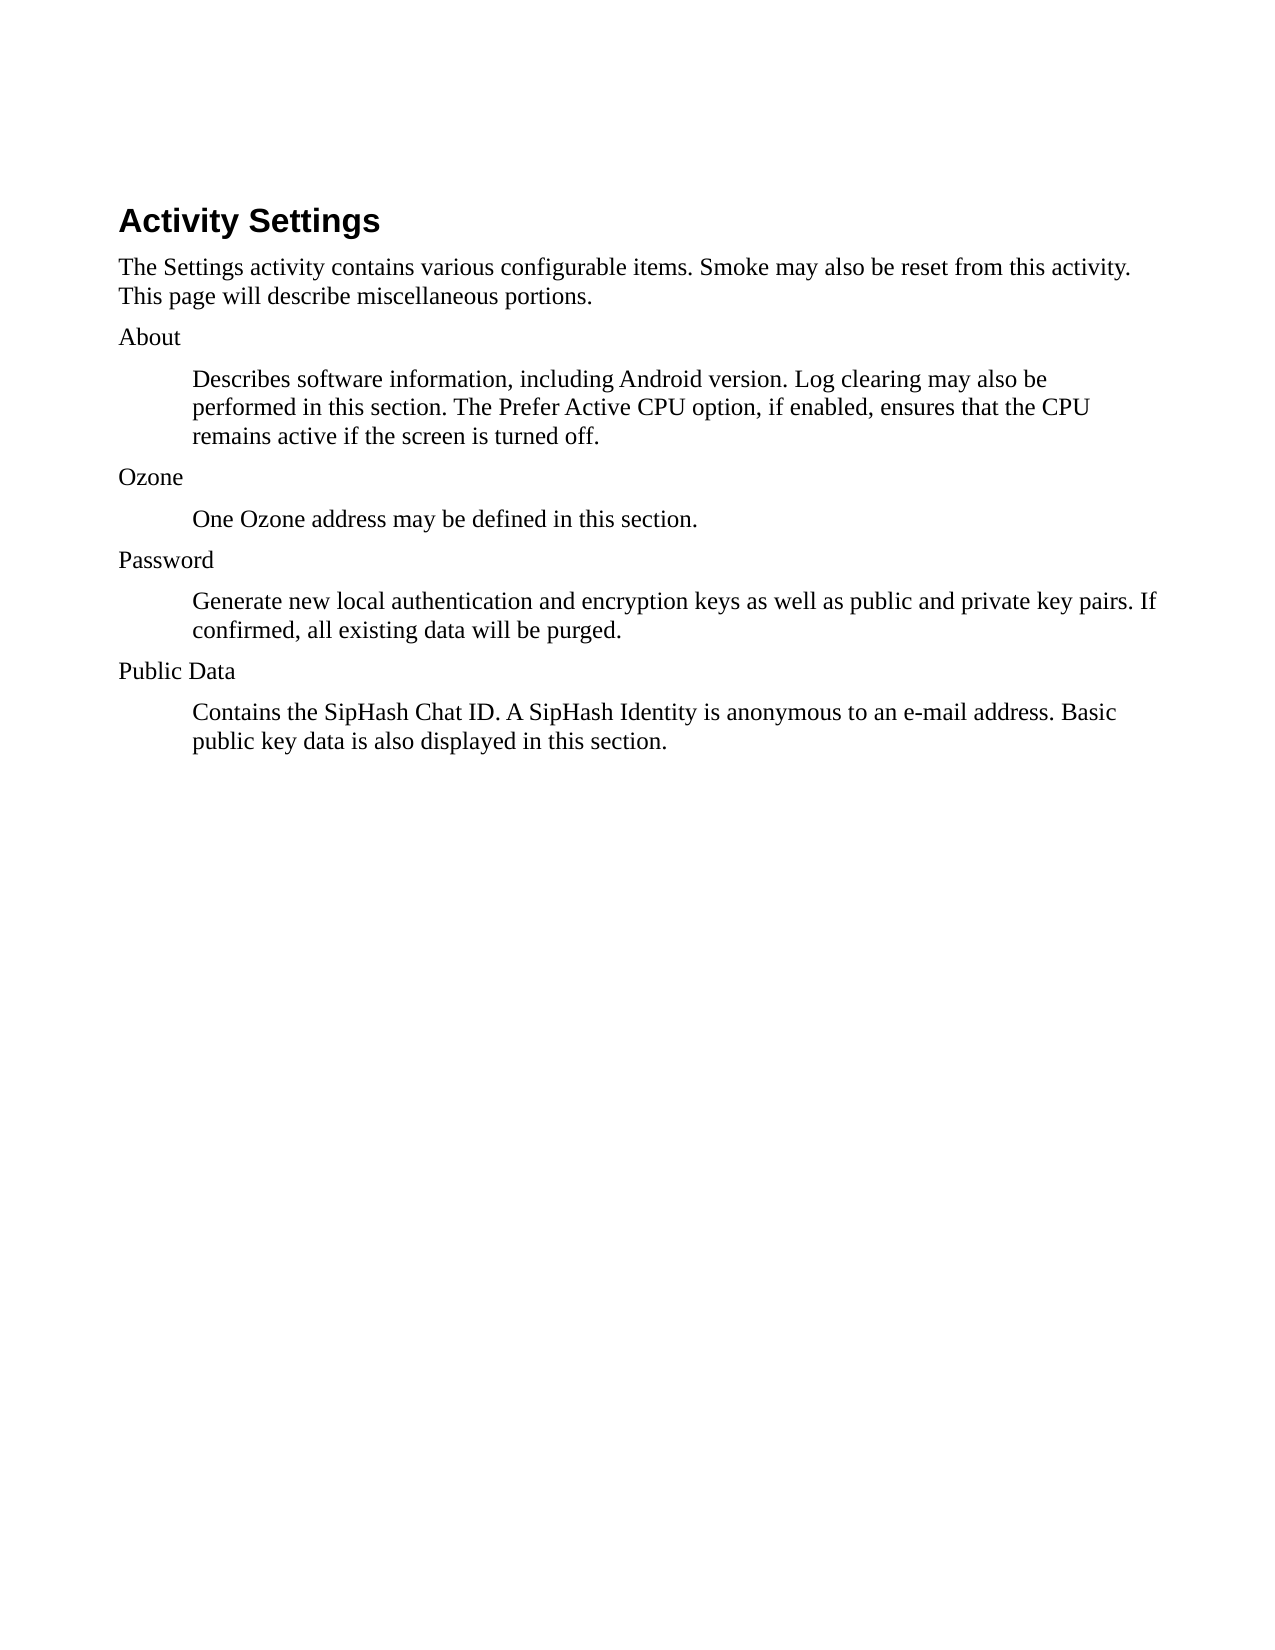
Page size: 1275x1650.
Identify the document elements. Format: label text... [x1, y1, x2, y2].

text About [118, 322, 1157, 351]
text Ozone [118, 462, 1157, 491]
text The Settings activity contains various configurable items. Smoke may also be reset from this activity. This page will describe miscellaneous portions. [118, 252, 1157, 310]
text Password [118, 545, 1157, 574]
text Describes software information, including Android version. Log clearing may also be performed in this section. The Prefer Active CPU option, if enabled, ensures that the CPU remains active if the screen is turned off. [192, 364, 1157, 450]
text One Ozone address may be defined in this section. [118, 504, 1157, 532]
text Contains the SipHash Chat ID. A SipHash Identity is anonymous to an e-mail address. Basic public key data is also displayed in this section. [192, 697, 1157, 755]
subtitle Activity Settings [118, 201, 1157, 240]
text Generate new local authentication and encryption keys as well as public and private key pairs. If confirmed, all existing data will be purged. [192, 586, 1157, 644]
text Public Data [118, 656, 1157, 685]
